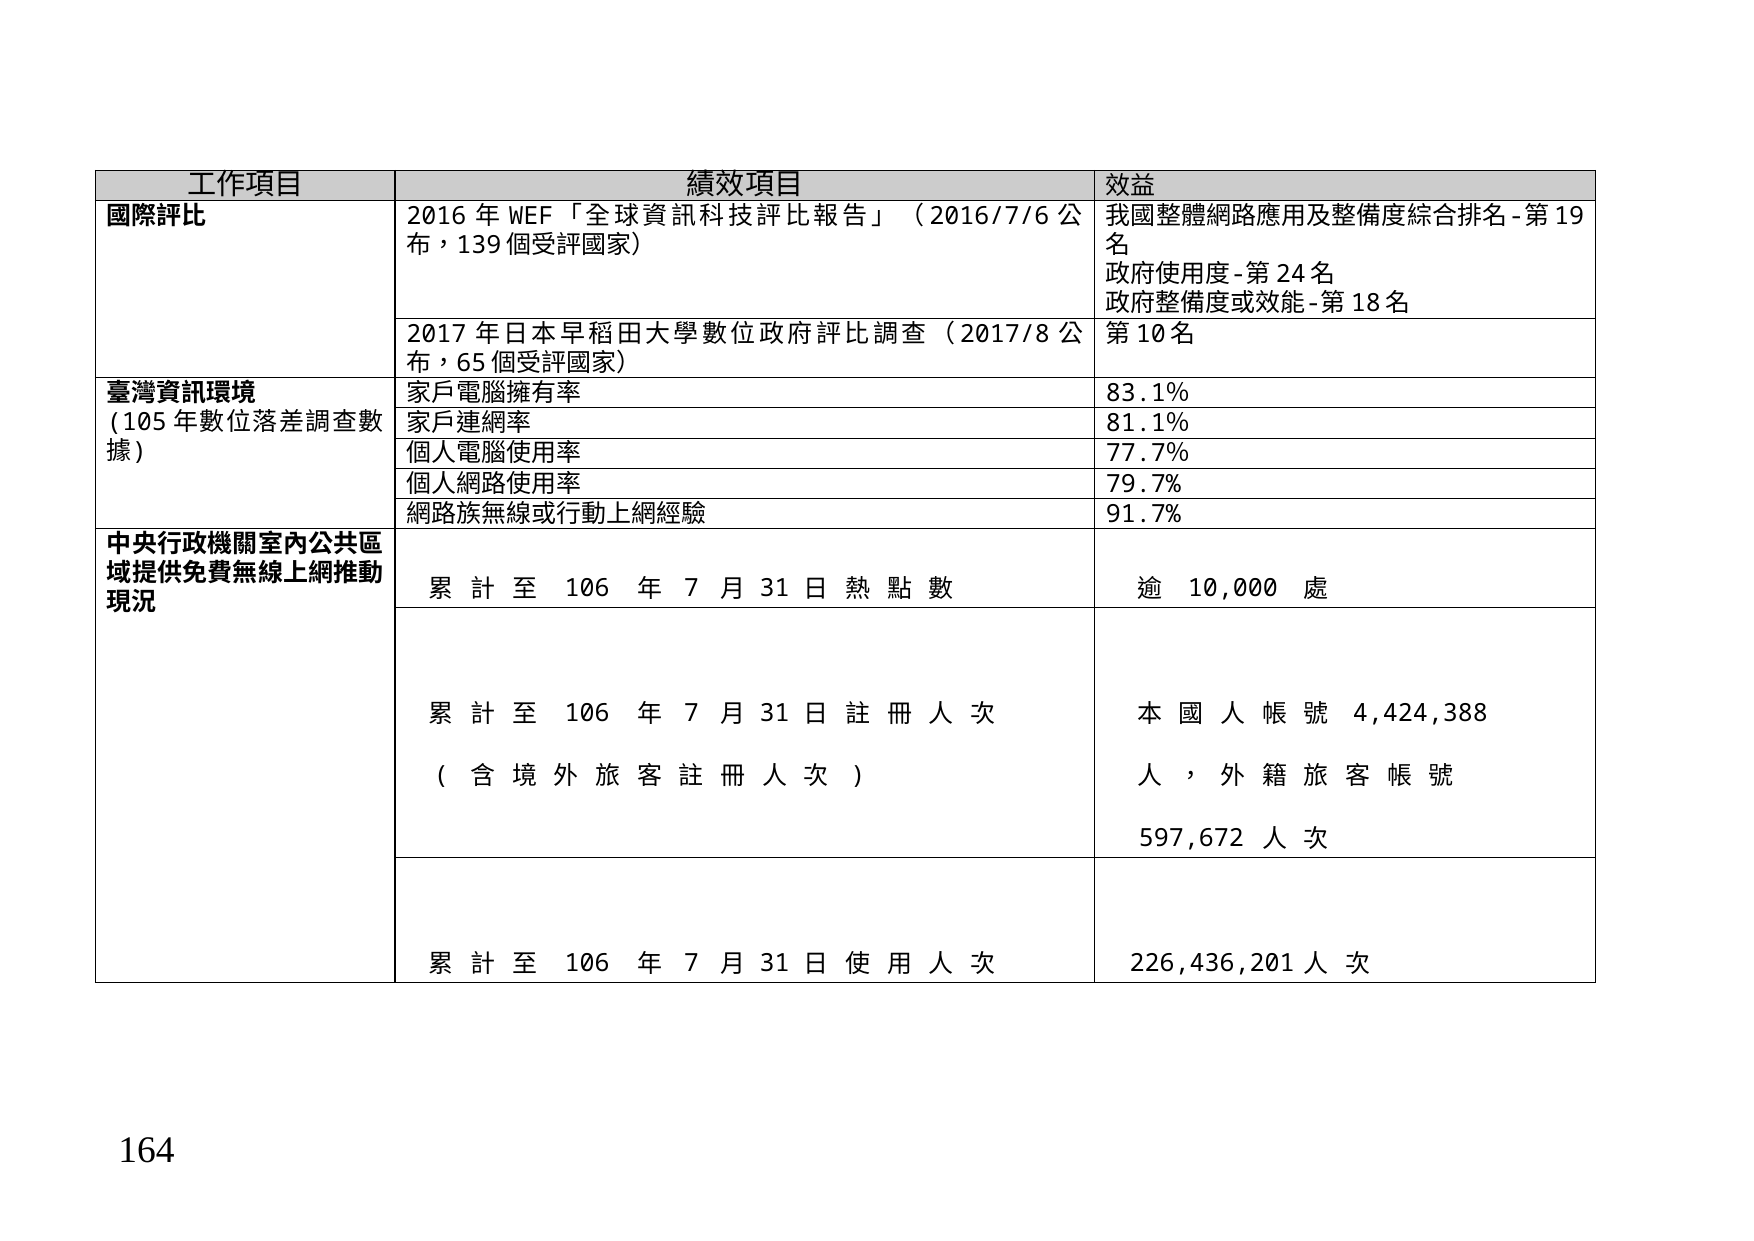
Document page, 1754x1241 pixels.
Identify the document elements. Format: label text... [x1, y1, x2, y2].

table_cell 79.7% [1095, 469, 1595, 498]
table_cell 2017年日本早稻田大學數位政府評比調查（2017/8公布，65個受評國家） [396, 319, 1094, 377]
table_cell 83.1％ [1095, 378, 1595, 407]
table_cell 2016年WEF「全球資訊科技評比報告」（2016/7/6公布，139個受評國家） [396, 201, 1094, 318]
table_cell 77.7％ [1095, 439, 1595, 468]
table_header 工作項目 [96, 171, 394, 200]
table_cell 家戶電腦擁有率 [396, 378, 1094, 407]
table_cell 本國人帳號4,424,388人，外籍旅客帳號 597,672人次 [1095, 608, 1595, 857]
table_cell 91.7% [1095, 499, 1595, 528]
table_cell 臺灣資訊環境 (105年數位落差調查數據) [96, 378, 394, 528]
table_cell 我國整體網路應用及整備度綜合排名-第19名 政府使用度-第24名 政府整備度或效能-第18名 [1095, 201, 1595, 318]
table_cell 累計至106年7月31日使用人次 [396, 858, 1094, 982]
table_cell 第10名 [1095, 319, 1595, 377]
table_header 效益 [1095, 171, 1595, 200]
table_cell 個人網路使用率 [396, 469, 1094, 498]
table_cell 國際評比 [96, 201, 394, 377]
table_header 績效項目 [396, 171, 1094, 200]
table_cell 226,436,201人次 [1095, 858, 1595, 982]
table_cell 累計至106年7月31日熱點數 [396, 529, 1094, 607]
table_cell 逾10,000處 [1095, 529, 1595, 607]
table_cell 網路族無線或行動上網經驗 [396, 499, 1094, 528]
table_cell 家戶連網率 [396, 408, 1094, 437]
table_cell 累計至106年7月31日註冊人次(含境外旅客註冊人次) [396, 608, 1094, 857]
table_cell 中央行政機關室內公共區域提供免費無線上網推動現況 [96, 529, 394, 982]
table_cell 個人電腦使用率 [396, 439, 1094, 468]
table_cell 81.1％ [1095, 408, 1595, 437]
